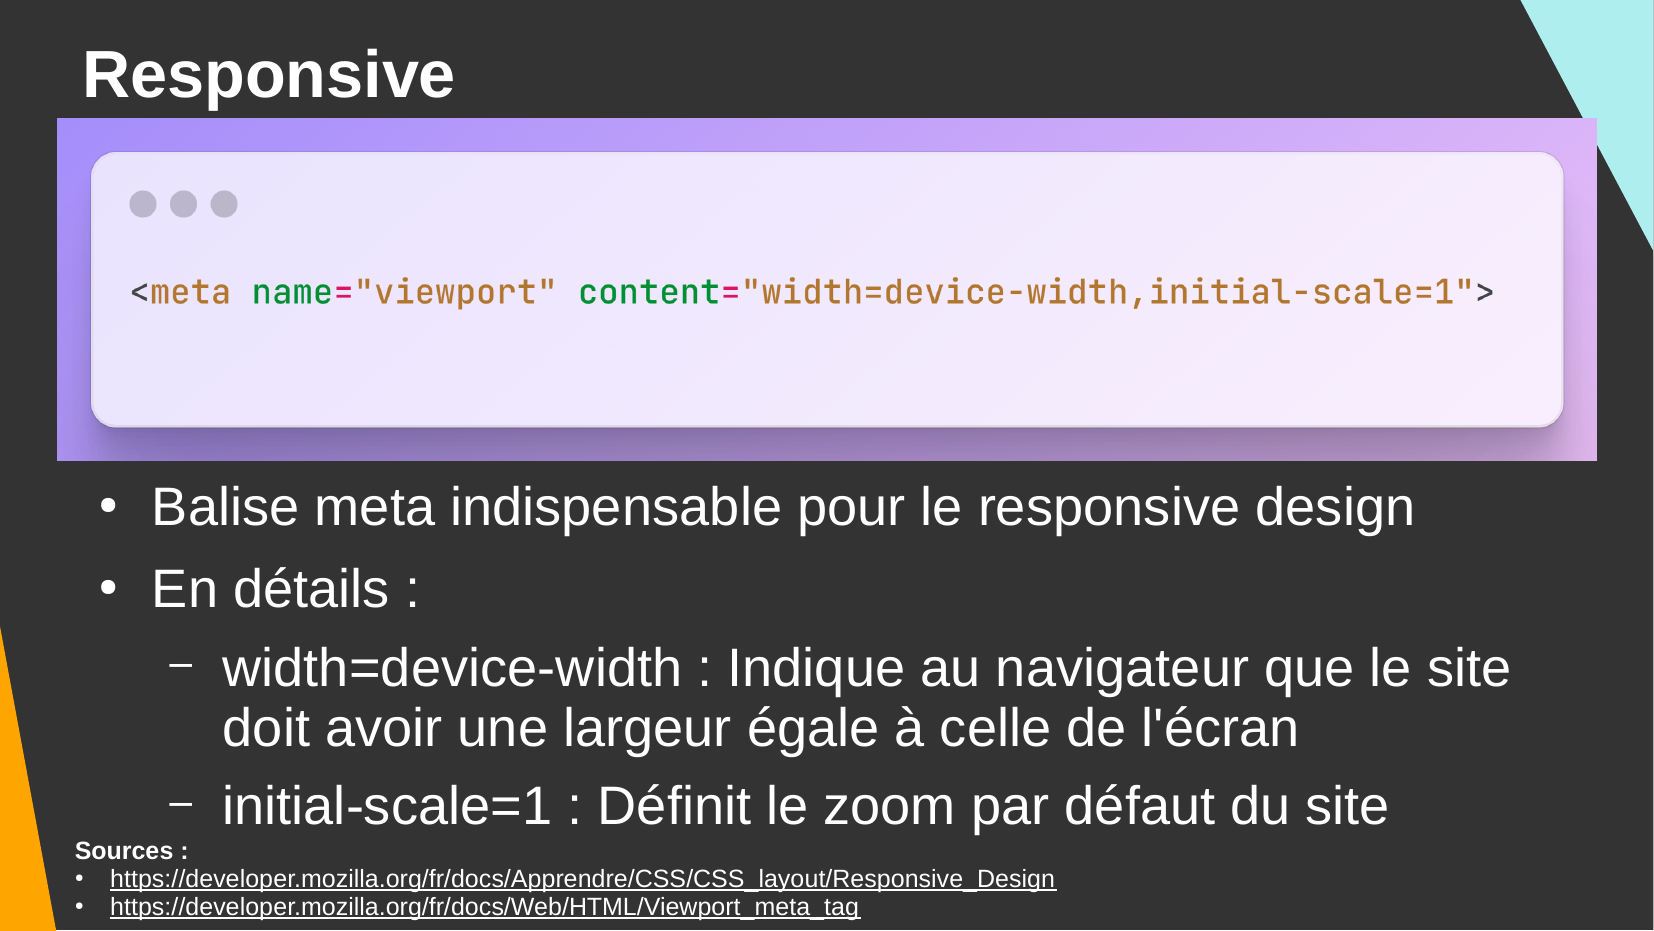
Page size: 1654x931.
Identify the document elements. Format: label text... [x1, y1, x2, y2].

picture [57, 118, 1597, 461]
text_box [0, 626, 57, 931]
list Balise meta indispensable pour le responsive design En détails : width=device-width : Indique au navigateur que le site doit avoir une largeur égale à celle de l'écran initial-scale=1 : Définit le zoom par défaut du site [80, 476, 1605, 839]
text_box Sources : https://developer.mozilla.org/fr/docs/Apprendre/CSS/CSS_layout/Responsive_Design https://developer.mozilla.org/fr/docs/Web/HTML/Viewport_meta_tag [60, 829, 1546, 929]
title Responsive [82, 37, 1571, 112]
text_box [1520, 0, 1654, 253]
